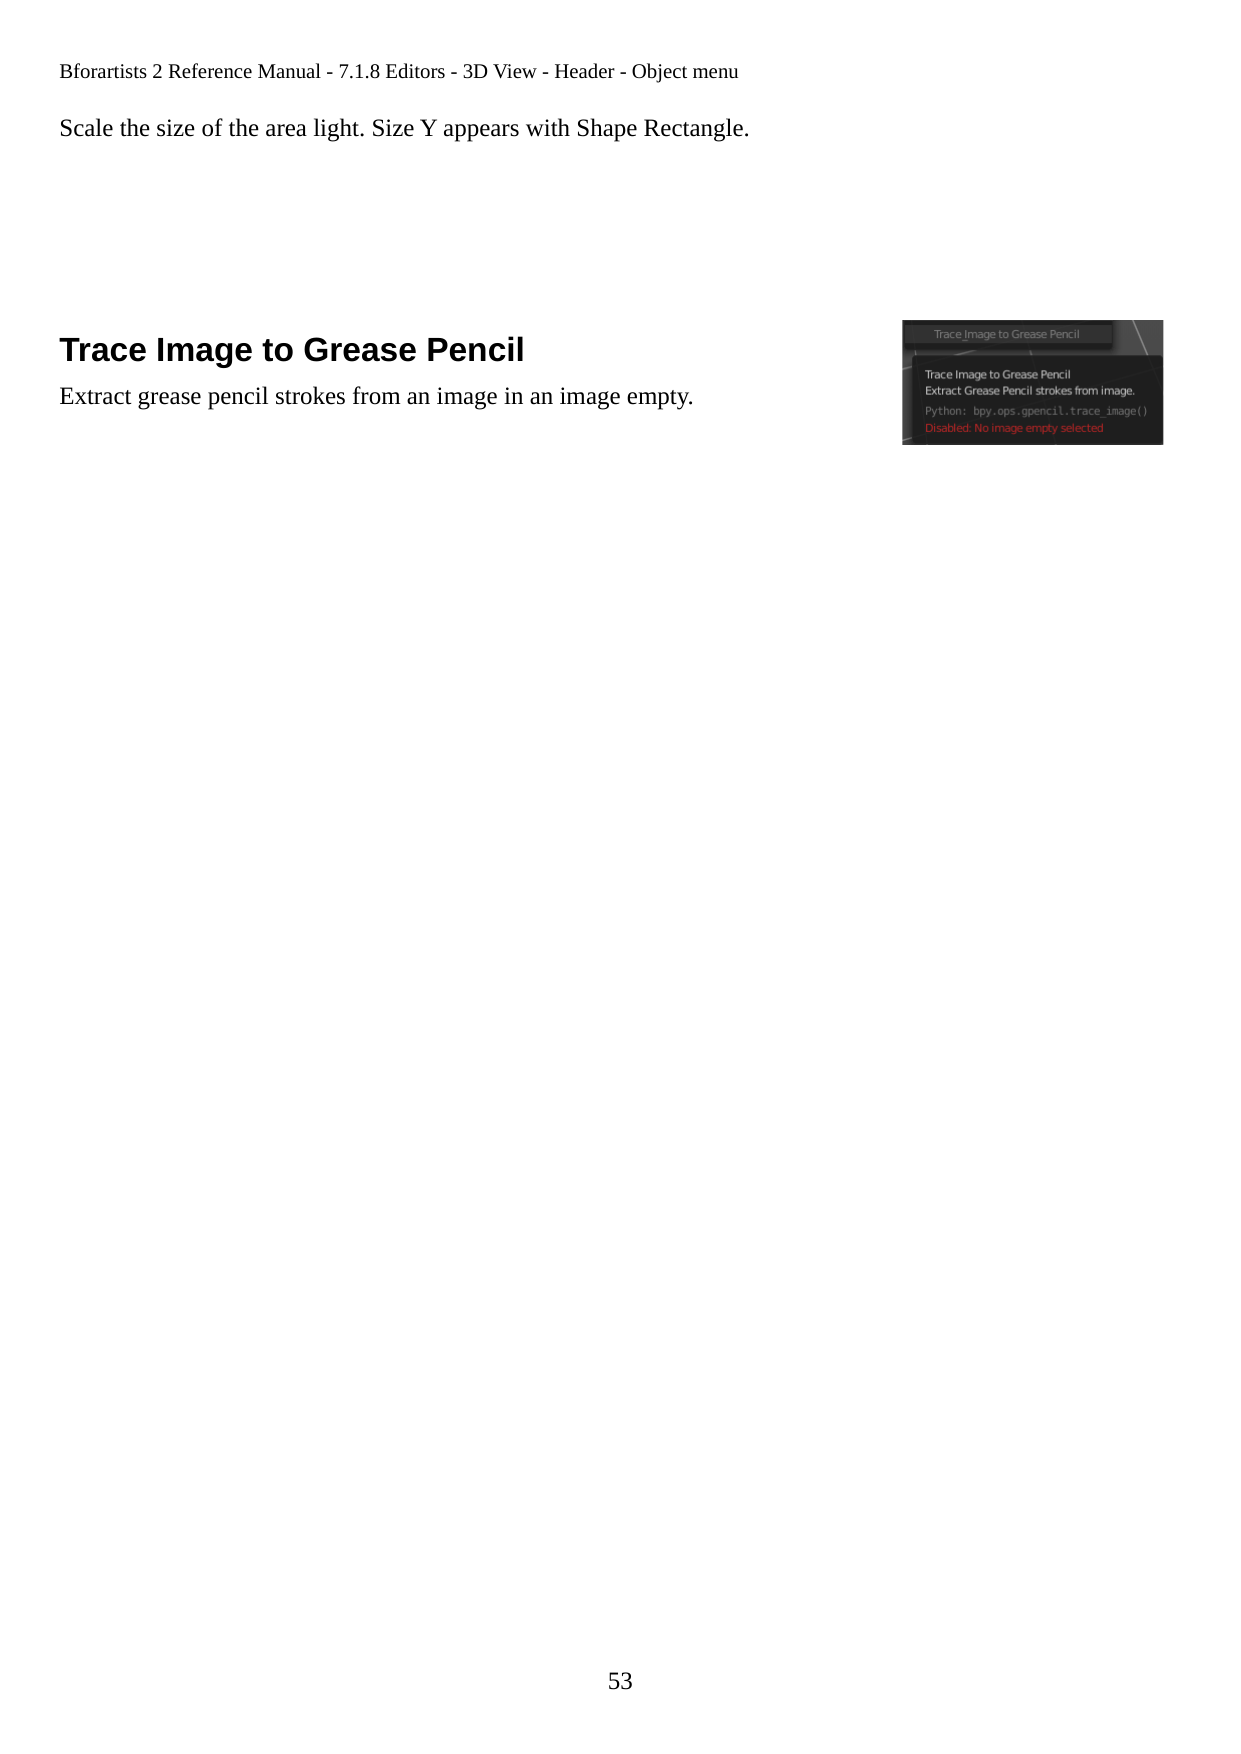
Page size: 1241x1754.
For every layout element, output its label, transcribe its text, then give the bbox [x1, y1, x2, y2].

picture [902, 320, 1164, 445]
subtitle [1164, 330, 1181, 368]
text Scale the size of the area light. Size Y appears with Shape Rectangle. [59, 113, 1181, 141]
text Extract grease pencil strokes from an image in an image empty. [59, 381, 902, 409]
subtitle Trace Image to Grease Pencil [59, 330, 902, 368]
